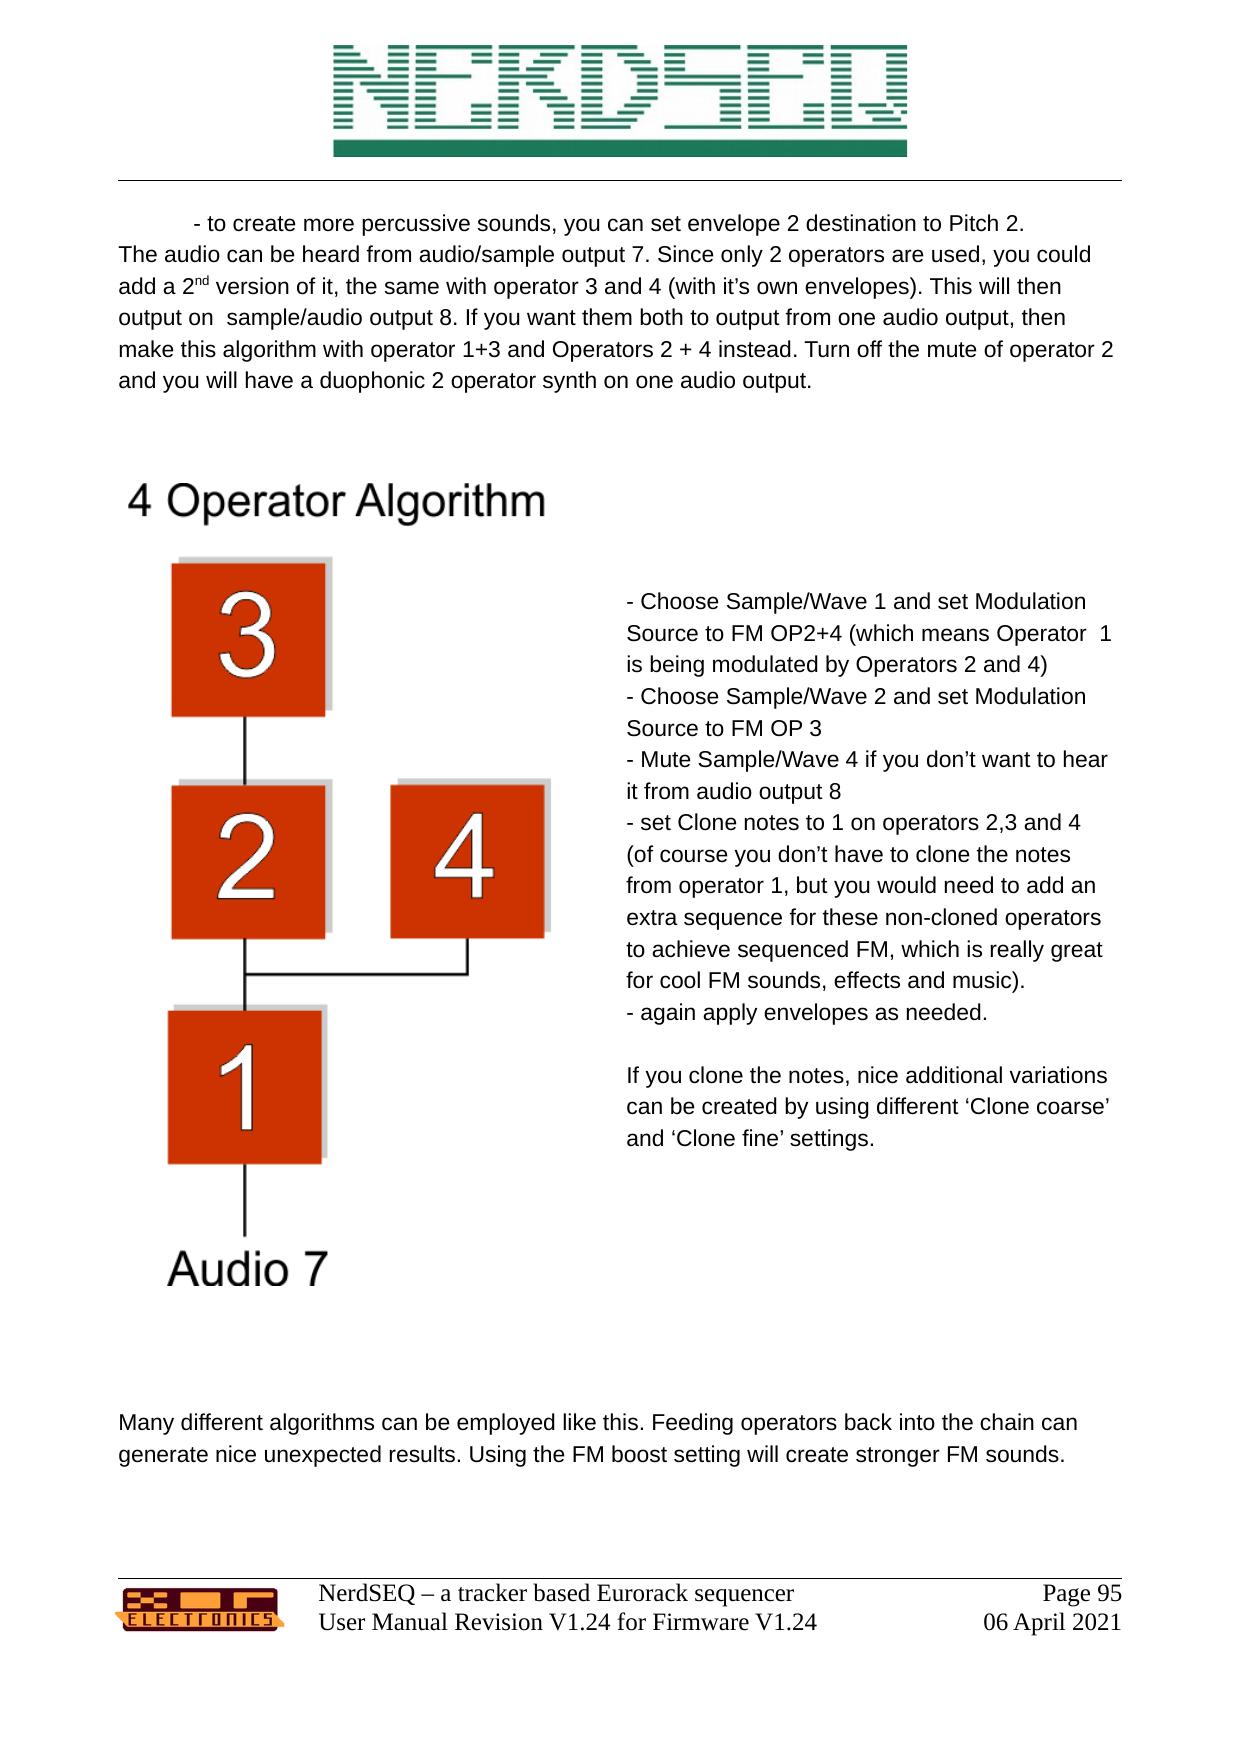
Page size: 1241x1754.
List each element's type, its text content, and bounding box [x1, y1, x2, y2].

text Many different algorithms can be employed like this. Feeding operators back into the chain can generate nice unexpected results. Using the FM boost setting will create stronger FM sounds. [118, 1409, 1122, 1467]
text - again apply envelopes as needed. [552, 999, 1122, 1025]
text - Choose Sample/Wave 1 and set Modulation Source to FM OP2+4 (which means Operator 1 is being modulated by Operators 2 and 4) [552, 588, 1122, 678]
text - Mute Sample/Wave 4 if you don’t want to hear it from audio output 8 [552, 746, 1122, 804]
picture [128, 483, 552, 1286]
text - to create more percussive sounds, you can set envelope 2 destination to Pitch 2. [193, 209, 1122, 236]
picture [115, 1584, 285, 1634]
text - Choose Sample/Wave 2 and set Modulation Source to FM OP 3 [552, 683, 1122, 741]
text - set Clone notes to 1 on operators 2,3 and 4 [552, 809, 1122, 836]
text (of course you don’t have to clone the notes from operator 1, but you would need to add an extra sequence for these non-cloned operators to achieve sequenced FM, which is really great for cool FM sounds, effects and music). [552, 841, 1122, 993]
text If you clone the notes, nice additional variations can be created by using different ‘Clone coarse’ and ‘Clone fine’ settings. [552, 1062, 1122, 1151]
text The audio can be heard from audio/sample output 7. Since only 2 operators are used, you could add a 2nd version of it, the same with operator 3 and 4 (with it’s own envelopes). This will then output on sample/audio output 8. If you want them both to output from one audio output, then make this algorithm with operator 1+3 and Operators 2 + 4 instead. Turn off the mute of operator 2 and you will have a duophonic 2 operator synth on one audio output. [118, 241, 1122, 394]
picture [333, 45, 908, 157]
